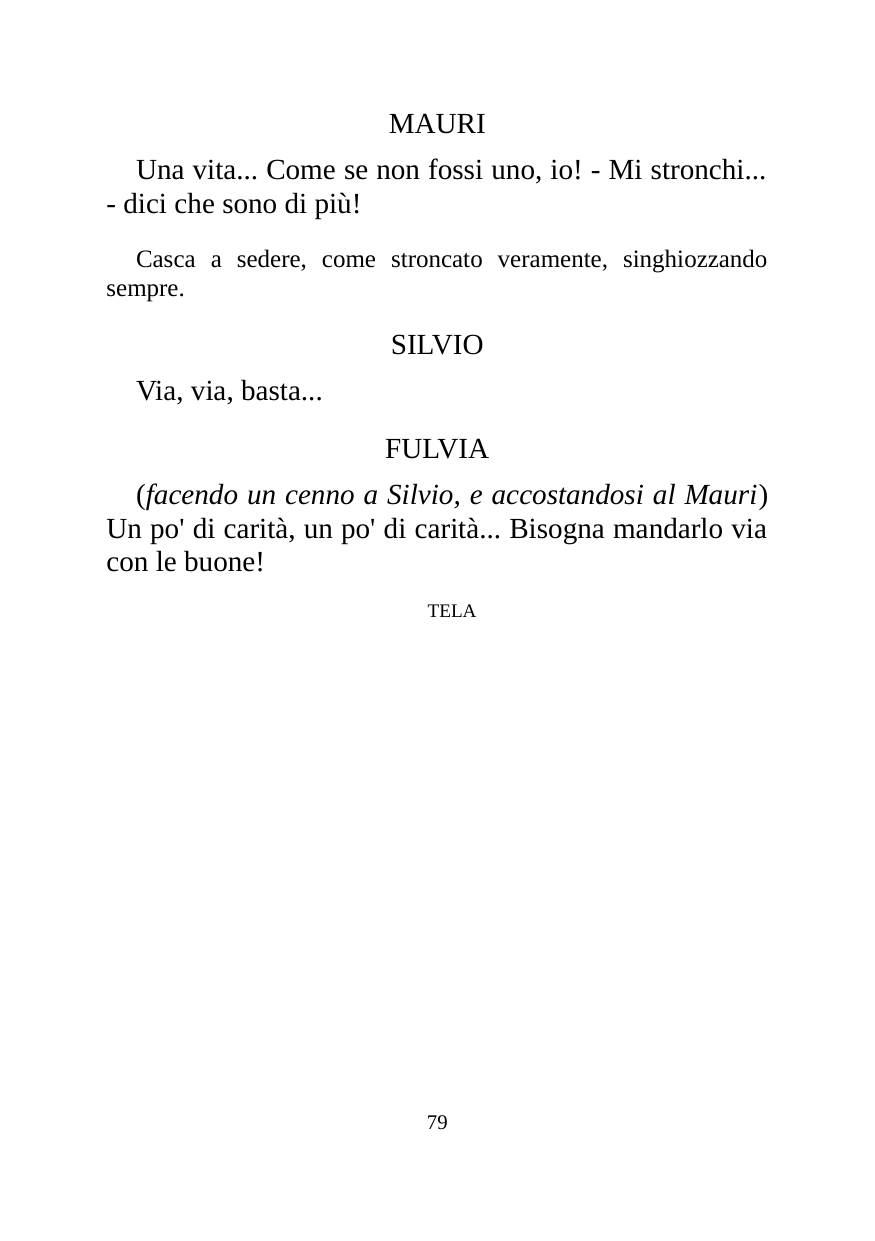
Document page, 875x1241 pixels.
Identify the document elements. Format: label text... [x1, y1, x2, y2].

text SILVIO [106, 327, 768, 360]
text Una vita... Come se non fossi uno, io! - Mi stronchi... - dici che sono di più! [106, 152, 768, 219]
text FULVIA [106, 431, 768, 465]
text MAURI [106, 106, 768, 140]
text Via, via, basta... [106, 373, 768, 406]
text Casca a sedere, come stroncato veramente, singhiozzando sempre. [106, 244, 768, 302]
text (facendo un cenno a Silvio, e accostandosi al Mauri) Un po' di carità, un po' di carità... Bisogna mandarlo via con le buone! [106, 477, 768, 578]
text tela [106, 591, 768, 624]
